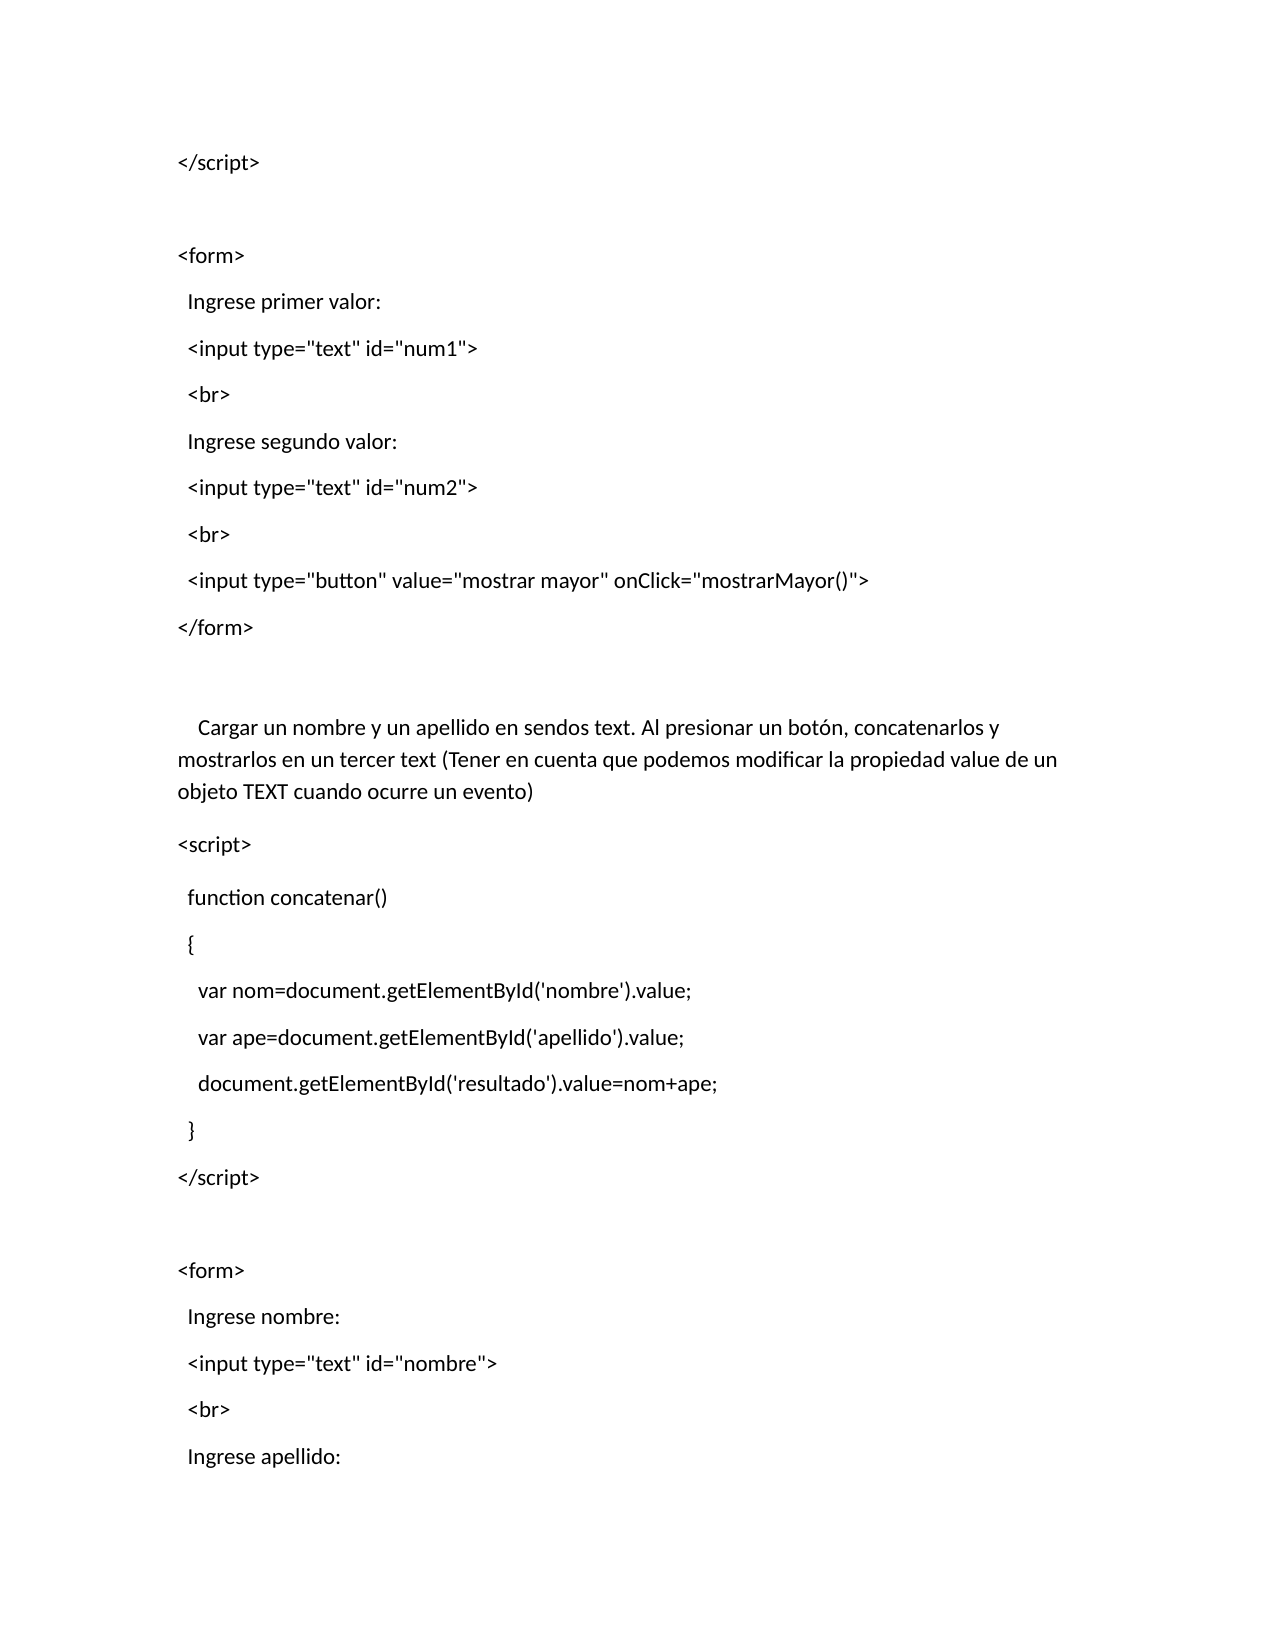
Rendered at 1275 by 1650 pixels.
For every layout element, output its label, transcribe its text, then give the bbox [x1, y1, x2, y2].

text <br> [177, 380, 1098, 408]
text function concatenar() [177, 883, 1098, 911]
text Ingrese apellido: [177, 1442, 1098, 1470]
text </script> [177, 1163, 1098, 1191]
text <input type="text" id="num2"> [177, 473, 1098, 502]
text </script> [177, 148, 1098, 176]
text Ingrese nombre: [177, 1302, 1098, 1330]
text <input type="text" id="num1"> [177, 334, 1098, 362]
text var nom=document.getElementById('nombre').value; [177, 976, 1098, 1004]
text document.getElementById('resultado').value=nom+ape; [177, 1069, 1098, 1097]
text <input type="button" value="mostrar mayor" onClick="mostrarMayor()"> [177, 567, 1098, 595]
text <form> [177, 1256, 1098, 1284]
text { [177, 930, 1098, 958]
text <br> [177, 520, 1098, 548]
text var ape=document.getElementById('apellido').value; [177, 1023, 1098, 1051]
text </form> [177, 613, 1098, 641]
text Ingrese primer valor: [177, 287, 1098, 315]
text Ingrese segundo valor: [177, 427, 1098, 455]
text } [177, 1116, 1098, 1144]
text <form> [177, 241, 1098, 269]
text <input type="text" id="nombre"> [177, 1349, 1098, 1377]
text <script> [177, 830, 1098, 858]
text Cargar un nombre y un apellido en sendos text. Al presionar un botón, concatenarlos y mostrarlos en un tercer text (Tener en cuenta que podemos modificar la propiedad value de un objeto TEXT cuando ocurre un evento) [177, 713, 1098, 805]
text <br> [177, 1395, 1098, 1423]
